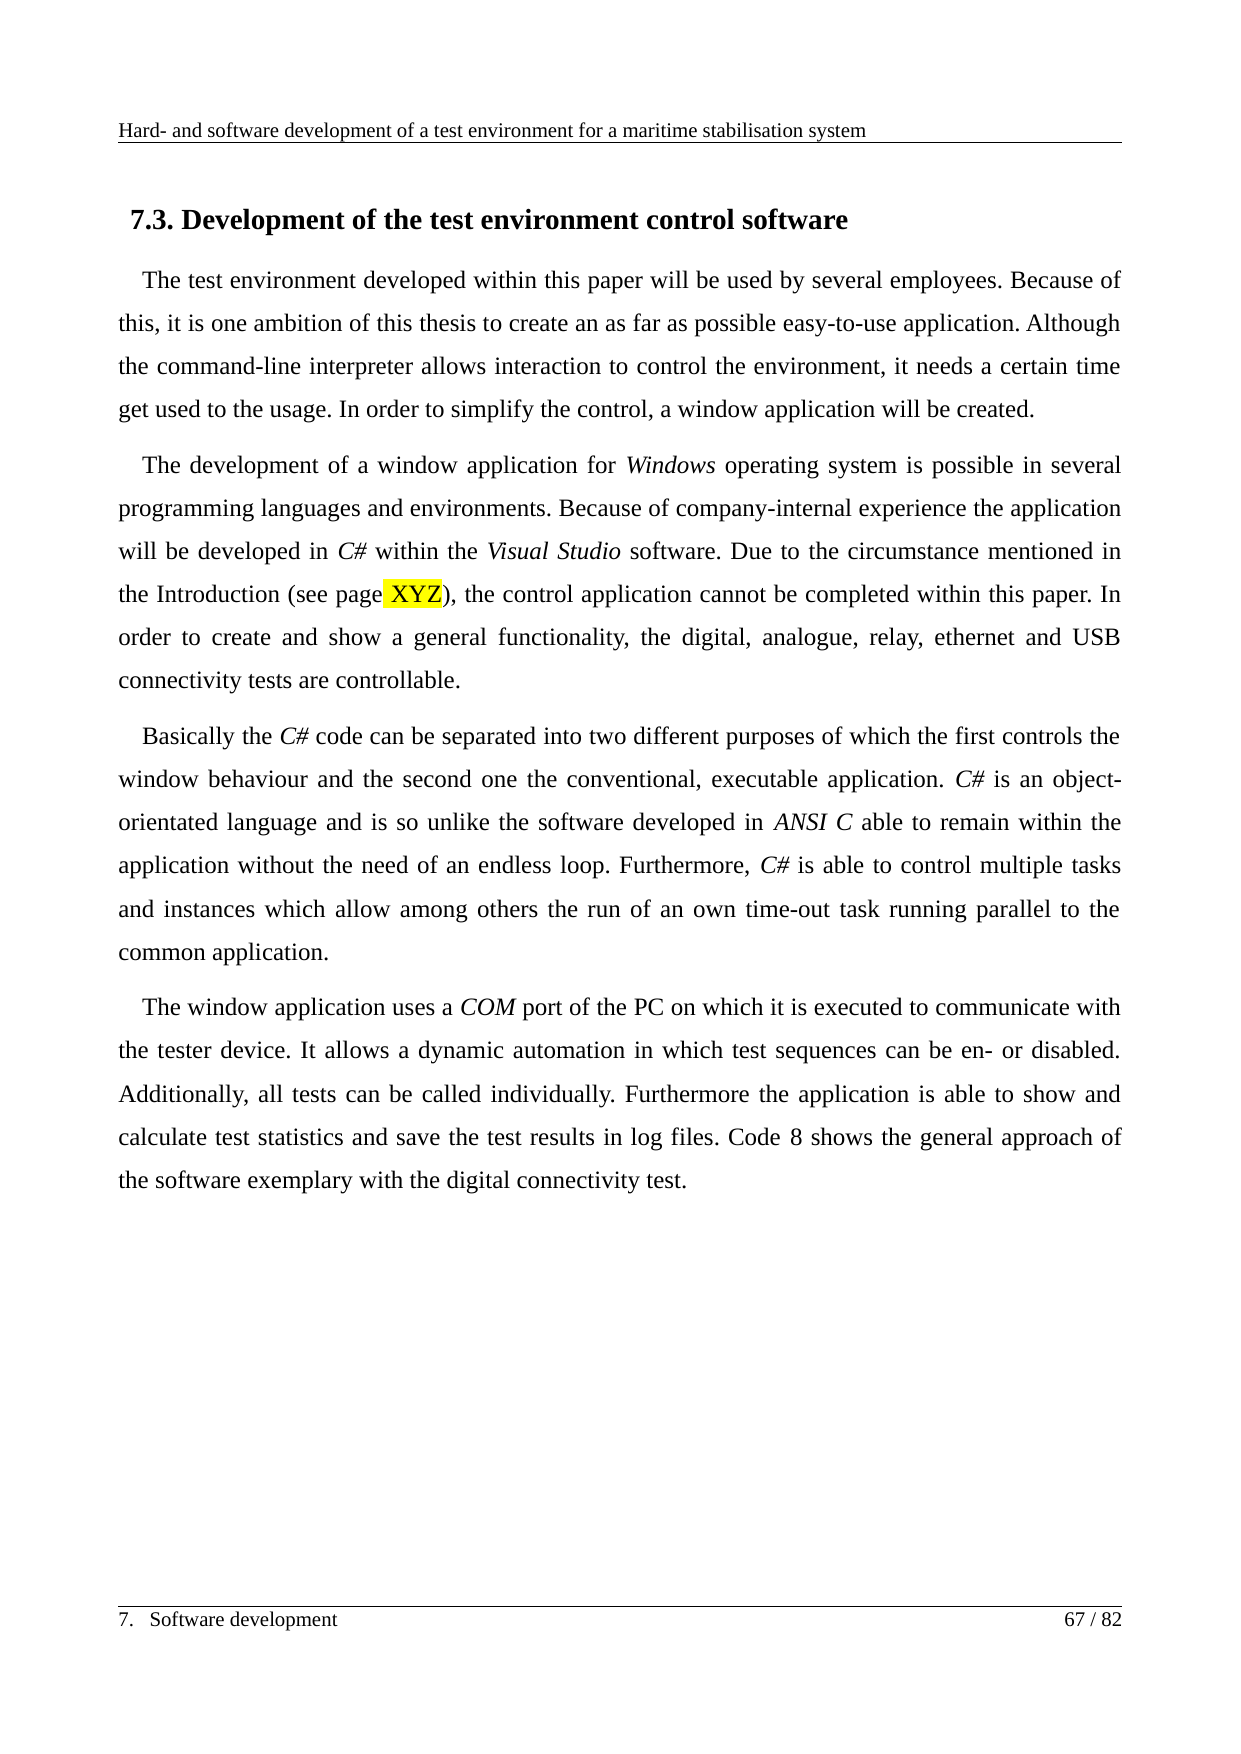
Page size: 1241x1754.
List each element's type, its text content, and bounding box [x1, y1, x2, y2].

text The window application uses a COM port of the PC on which it is executed to communicate with the tester device. It allows a dynamic automation in which test sequences can be en- or disabled. Additionally, all tests can be called individually. Furthermore the application is able to show and calculate test statistics and save the test results in log files. Code 8 shows the general approach of the software exemplary with the digital connectivity test. [118, 992, 1122, 1194]
text The test environment developed within this paper will be used by several employees. Because of this, it is one ambition of this thesis to create an as far as possible easy-to-use application. Although the command-line interpreter allows interaction to control the environment, it needs a certain time get used to the usage. In order to simplify the control, a window application will be created. [118, 265, 1122, 423]
subtitle Development of the test environment control software [118, 202, 1122, 236]
text Basically the C# code can be separated into two different purposes of which the first controls the window behaviour and the second one the conventional, executable application. C# is an object-orientated language and is so unlike the software developed in ANSI C able to remain within the application without the need of an endless loop. Furthermore, C# is able to control multiple tasks and instances which allow among others the run of an own time-out task running parallel to the common application. [118, 721, 1122, 966]
text The development of a window application for Windows operating system is possible in several programming languages and environments. Because of company-internal experience the application will be developed in C# within the Visual Studio software. Due to the circumstance mentioned in the Introduction (see page XYZ), the control application cannot be completed within this paper. In order to create and show a general functionality, the digital, analogue, relay, ethernet and USB connectivity tests are controllable. [118, 450, 1122, 694]
